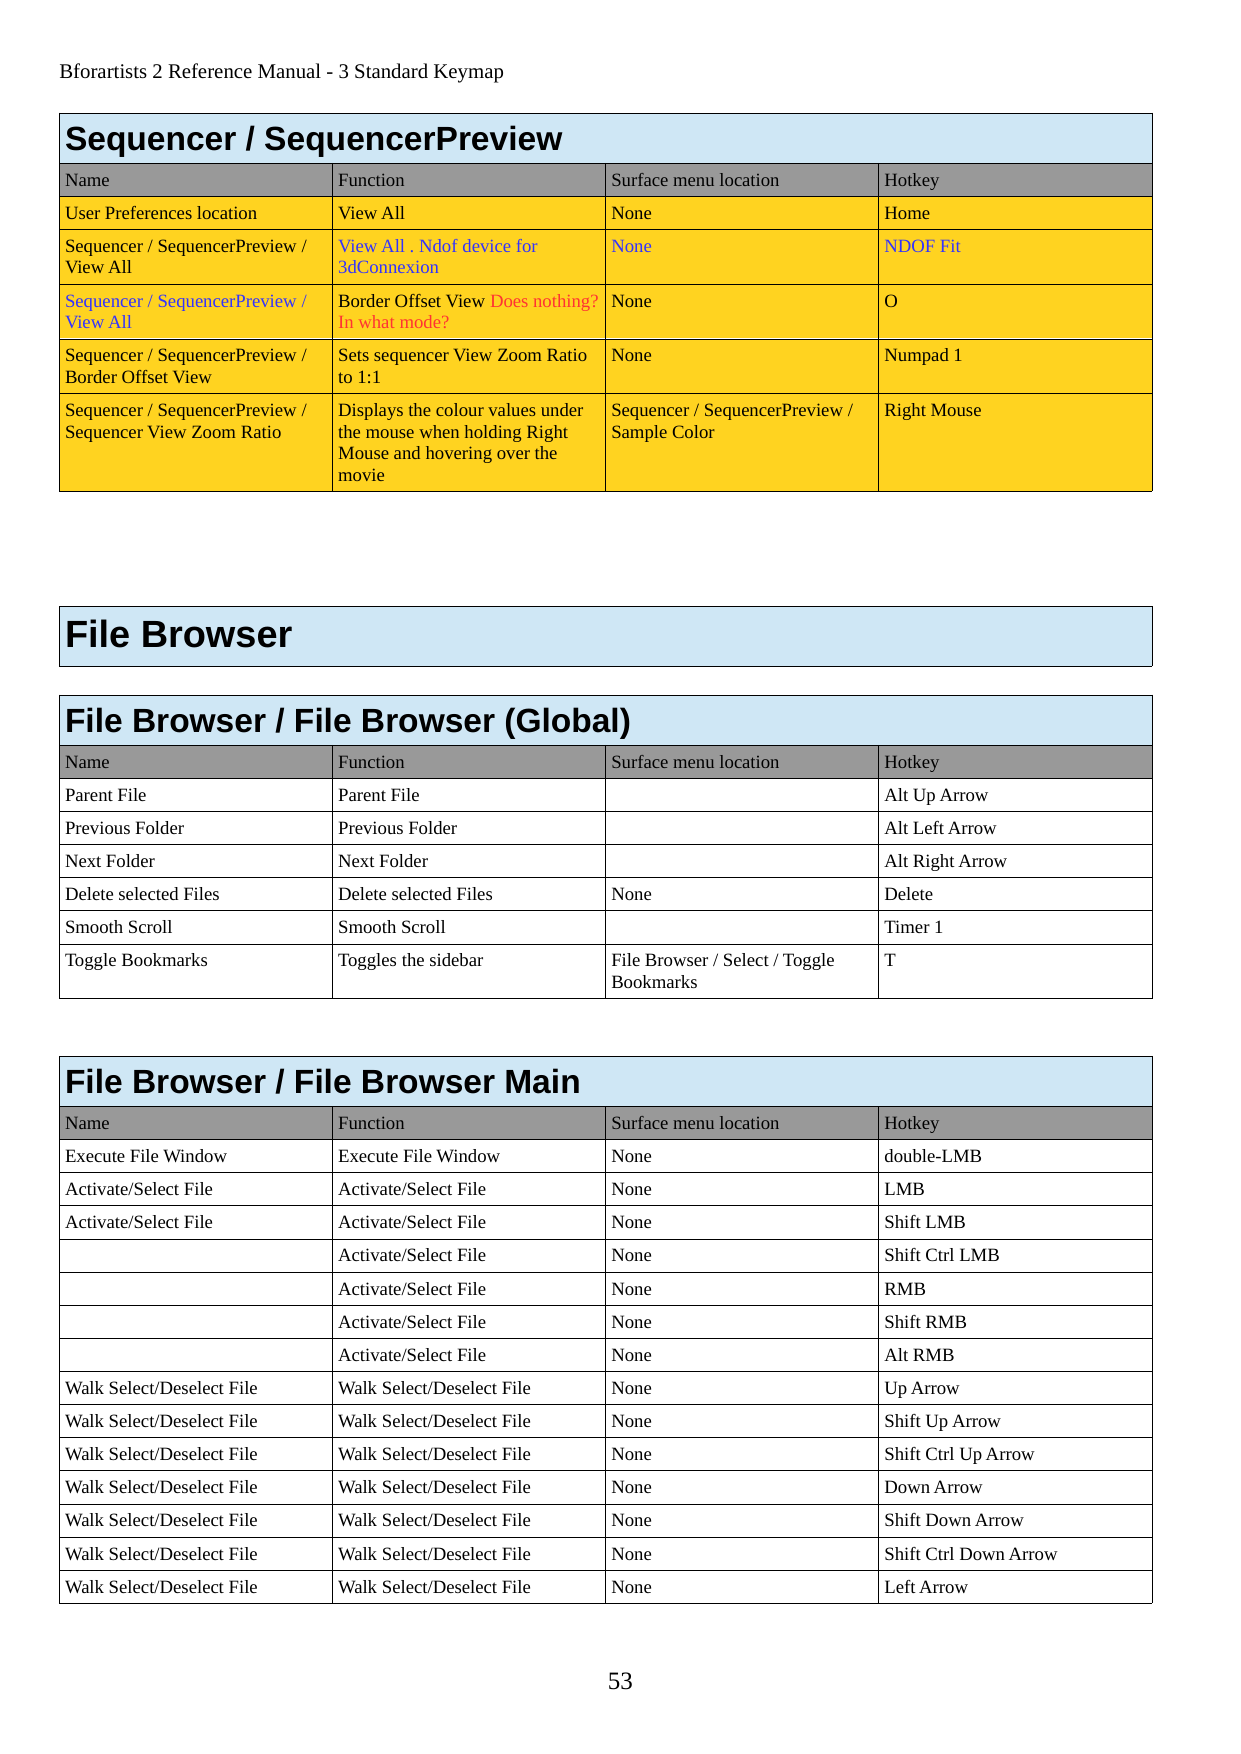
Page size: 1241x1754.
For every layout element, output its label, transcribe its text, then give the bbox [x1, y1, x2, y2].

table_cell Walk Select/Deselect File [60, 1372, 332, 1404]
table_cell None [606, 1538, 878, 1570]
table_cell None [606, 1372, 878, 1404]
table_cell None [606, 1273, 878, 1305]
table_header File Browser / File Browser Main [60, 1057, 1152, 1106]
table_cell Hotkey [879, 1107, 1152, 1139]
table_cell [606, 779, 878, 811]
table_cell [606, 911, 878, 943]
table_cell Alt RMB [879, 1339, 1152, 1371]
table_cell [60, 1273, 332, 1305]
table_cell Walk Select/Deselect File [60, 1571, 332, 1603]
table_cell None [606, 1173, 878, 1205]
table_cell Home [879, 197, 1152, 229]
table_cell None [606, 1471, 878, 1503]
table_cell Next Folder [60, 845, 332, 877]
table_cell None [606, 1339, 878, 1371]
table_cell RMB [879, 1273, 1152, 1305]
table_cell None [606, 1306, 878, 1338]
table_cell None [606, 340, 878, 393]
table_cell Surface menu location [606, 1107, 878, 1139]
table_cell Walk Select/Deselect File [333, 1438, 605, 1470]
table_cell File Browser / Select / Toggle Bookmarks [606, 945, 878, 998]
table_cell None [606, 1405, 878, 1437]
table_cell None [606, 1571, 878, 1603]
table_cell Shift Ctrl Up Arrow [879, 1438, 1152, 1470]
table_cell Shift Up Arrow [879, 1405, 1152, 1437]
table_cell Execute File Window [60, 1140, 332, 1172]
table_cell Alt Left Arrow [879, 812, 1152, 844]
table_cell None [606, 285, 878, 338]
table_cell Up Arrow [879, 1372, 1152, 1404]
table_cell Sequencer / SequencerPreview / Sample Color [606, 394, 878, 491]
table_cell Shift Ctrl LMB [879, 1240, 1152, 1272]
table_cell Activate/Select File [60, 1173, 332, 1205]
table_cell Toggles the sidebar [333, 945, 605, 998]
table_cell [606, 812, 878, 844]
table_cell Alt Right Arrow [879, 845, 1152, 877]
table_cell double-LMB [879, 1140, 1152, 1172]
table_cell O [879, 285, 1152, 338]
table_cell [606, 845, 878, 877]
table_cell View All [333, 197, 605, 229]
table_cell Walk Select/Deselect File [333, 1471, 605, 1503]
table_cell Border Offset View Does nothing? In what mode? [333, 285, 605, 338]
table_cell Parent File [333, 779, 605, 811]
table_cell Timer 1 [879, 911, 1152, 943]
table_cell Right Mouse [879, 394, 1152, 491]
table_cell Walk Select/Deselect File [60, 1438, 332, 1470]
table_cell Smooth Scroll [333, 911, 605, 943]
table_cell Shift LMB [879, 1206, 1152, 1238]
table_cell Walk Select/Deselect File [60, 1505, 332, 1537]
table_cell Name [60, 1107, 332, 1139]
table_cell Numpad 1 [879, 340, 1152, 393]
table_cell Sets sequencer View Zoom Ratio to 1:1 [333, 340, 605, 393]
table_cell Function [333, 746, 605, 778]
table_cell None [606, 1505, 878, 1537]
table_cell Left Arrow [879, 1571, 1152, 1603]
table_cell Walk Select/Deselect File [333, 1505, 605, 1537]
table_cell Delete selected Files [333, 878, 605, 910]
table_cell Delete [879, 878, 1152, 910]
table_cell Walk Select/Deselect File [60, 1405, 332, 1437]
table_cell Hotkey [879, 164, 1152, 196]
table_cell Sequencer / SequencerPreview / Sequencer View Zoom Ratio [60, 394, 332, 491]
table_cell Walk Select/Deselect File [333, 1571, 605, 1603]
table_cell [60, 1240, 332, 1272]
table_cell Surface menu location [606, 164, 878, 196]
table_cell Activate/Select File [333, 1240, 605, 1272]
table_cell User Preferences location [60, 197, 332, 229]
table_cell Smooth Scroll [60, 911, 332, 943]
table_cell Shift Ctrl Down Arrow [879, 1538, 1152, 1570]
table_cell Parent File [60, 779, 332, 811]
table_cell Next Folder [333, 845, 605, 877]
table_cell Walk Select/Deselect File [333, 1372, 605, 1404]
table_cell LMB [879, 1173, 1152, 1205]
table_cell Delete selected Files [60, 878, 332, 910]
table_cell [60, 1339, 332, 1371]
table_cell Previous Folder [333, 812, 605, 844]
table_header File Browser / File Browser (Global) [60, 696, 1152, 745]
table_cell None [606, 1206, 878, 1238]
table_cell Sequencer / SequencerPreview / View All [60, 285, 332, 338]
table_cell Surface menu location [606, 746, 878, 778]
table_cell Activate/Select File [333, 1306, 605, 1338]
table_cell Walk Select/Deselect File [333, 1405, 605, 1437]
table_cell NDOF Fit [879, 230, 1152, 284]
table_header File Browser [60, 607, 1152, 666]
table_cell Sequencer / SequencerPreview / View All [60, 230, 332, 284]
table_cell Displays the colour values under the mouse when holding Right Mouse and hovering over the movie [333, 394, 605, 491]
table_cell Name [60, 164, 332, 196]
table_cell Activate/Select File [333, 1339, 605, 1371]
table_cell None [606, 197, 878, 229]
table_cell Previous Folder [60, 812, 332, 844]
table_cell [60, 1306, 332, 1338]
table_cell T [879, 945, 1152, 998]
table_cell Shift Down Arrow [879, 1505, 1152, 1537]
table_cell Down Arrow [879, 1471, 1152, 1503]
table_cell None [606, 878, 878, 910]
table_cell Walk Select/Deselect File [60, 1538, 332, 1570]
table_cell Activate/Select File [333, 1273, 605, 1305]
table_cell Activate/Select File [333, 1206, 605, 1238]
table_header Sequencer / SequencerPreview [60, 114, 1152, 163]
table_cell Hotkey [879, 746, 1152, 778]
table_cell Walk Select/Deselect File [60, 1471, 332, 1503]
table_cell Toggle Bookmarks [60, 945, 332, 998]
table_cell None [606, 1240, 878, 1272]
table_cell None [606, 230, 878, 284]
table_cell Walk Select/Deselect File [333, 1538, 605, 1570]
table_cell None [606, 1140, 878, 1172]
table_cell Activate/Select File [60, 1206, 332, 1238]
table_cell None [606, 1438, 878, 1470]
table_cell Sequencer / SequencerPreview / Border Offset View [60, 340, 332, 393]
table_cell Alt Up Arrow [879, 779, 1152, 811]
table_cell Shift RMB [879, 1306, 1152, 1338]
table_cell Name [60, 746, 332, 778]
table_cell Activate/Select File [333, 1173, 605, 1205]
table_cell Execute File Window [333, 1140, 605, 1172]
table_cell Function [333, 164, 605, 196]
table_cell View All . Ndof device for 3dConnexion [333, 230, 605, 284]
table_cell Function [333, 1107, 605, 1139]
